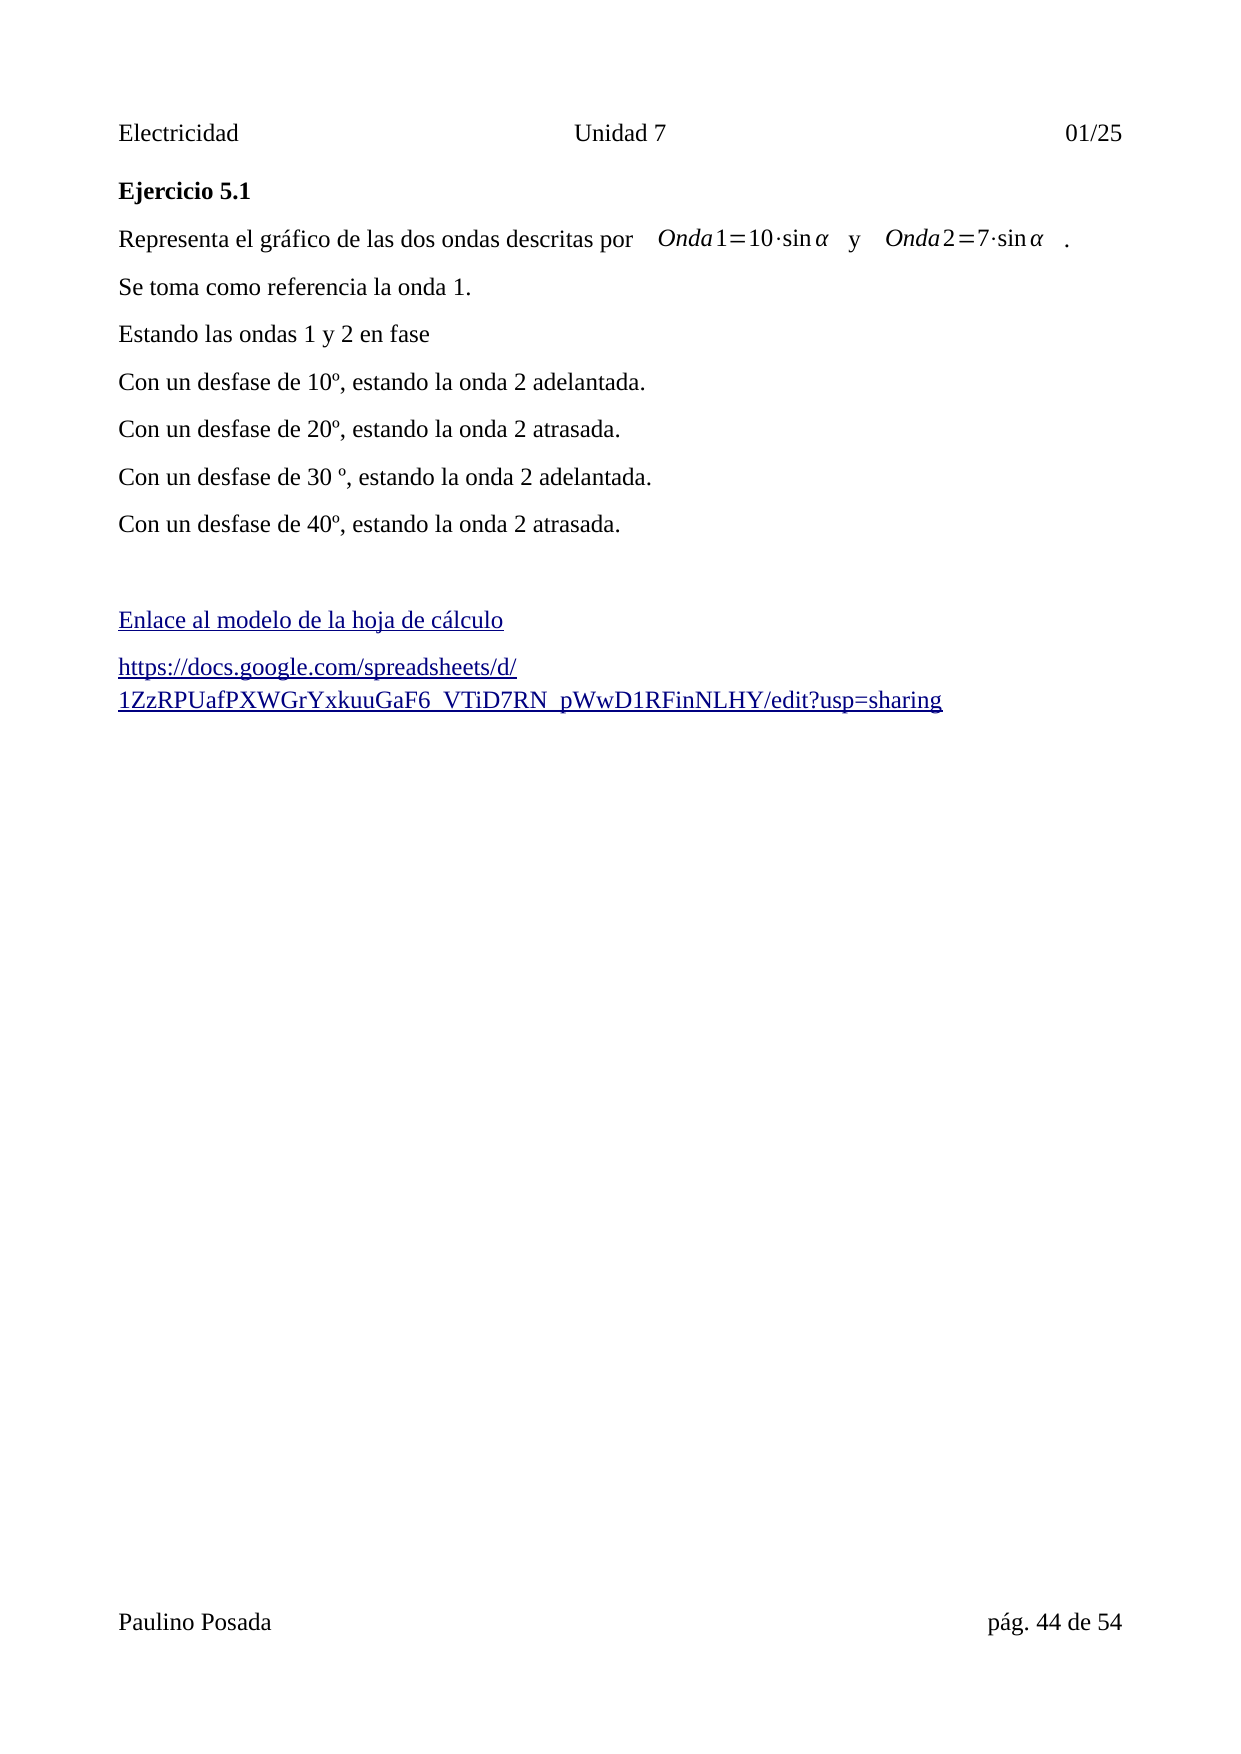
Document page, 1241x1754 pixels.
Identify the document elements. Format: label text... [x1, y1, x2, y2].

text Ejercicio 5.1 [118, 176, 1122, 205]
text Con un desfase de 20º, estando la onda 2 atrasada. [118, 414, 1122, 443]
text Representa el gráfico de las dos ondas descritas por y . [118, 224, 1122, 253]
text Con un desfase de 40º, estando la onda 2 atrasada. [118, 509, 1122, 538]
text https://docs.google.com/spreadsheets/d/1ZzRPUafPXWGrYxkuuGaF6_VTiD7RN_pWwD1RFinNLHY/edit?usp=sharing [118, 652, 1122, 714]
text Con un desfase de 10º, estando la onda 2 adelantada. [118, 367, 1122, 396]
text Se toma como referencia la onda 1. [118, 272, 1122, 300]
text Estando las ondas 1 y 2 en fase [118, 319, 1122, 348]
text Enlace al modelo de la hoja de cálculo [118, 605, 1122, 633]
text Con un desfase de 30 º, estando la onda 2 adelantada. [118, 462, 1122, 491]
